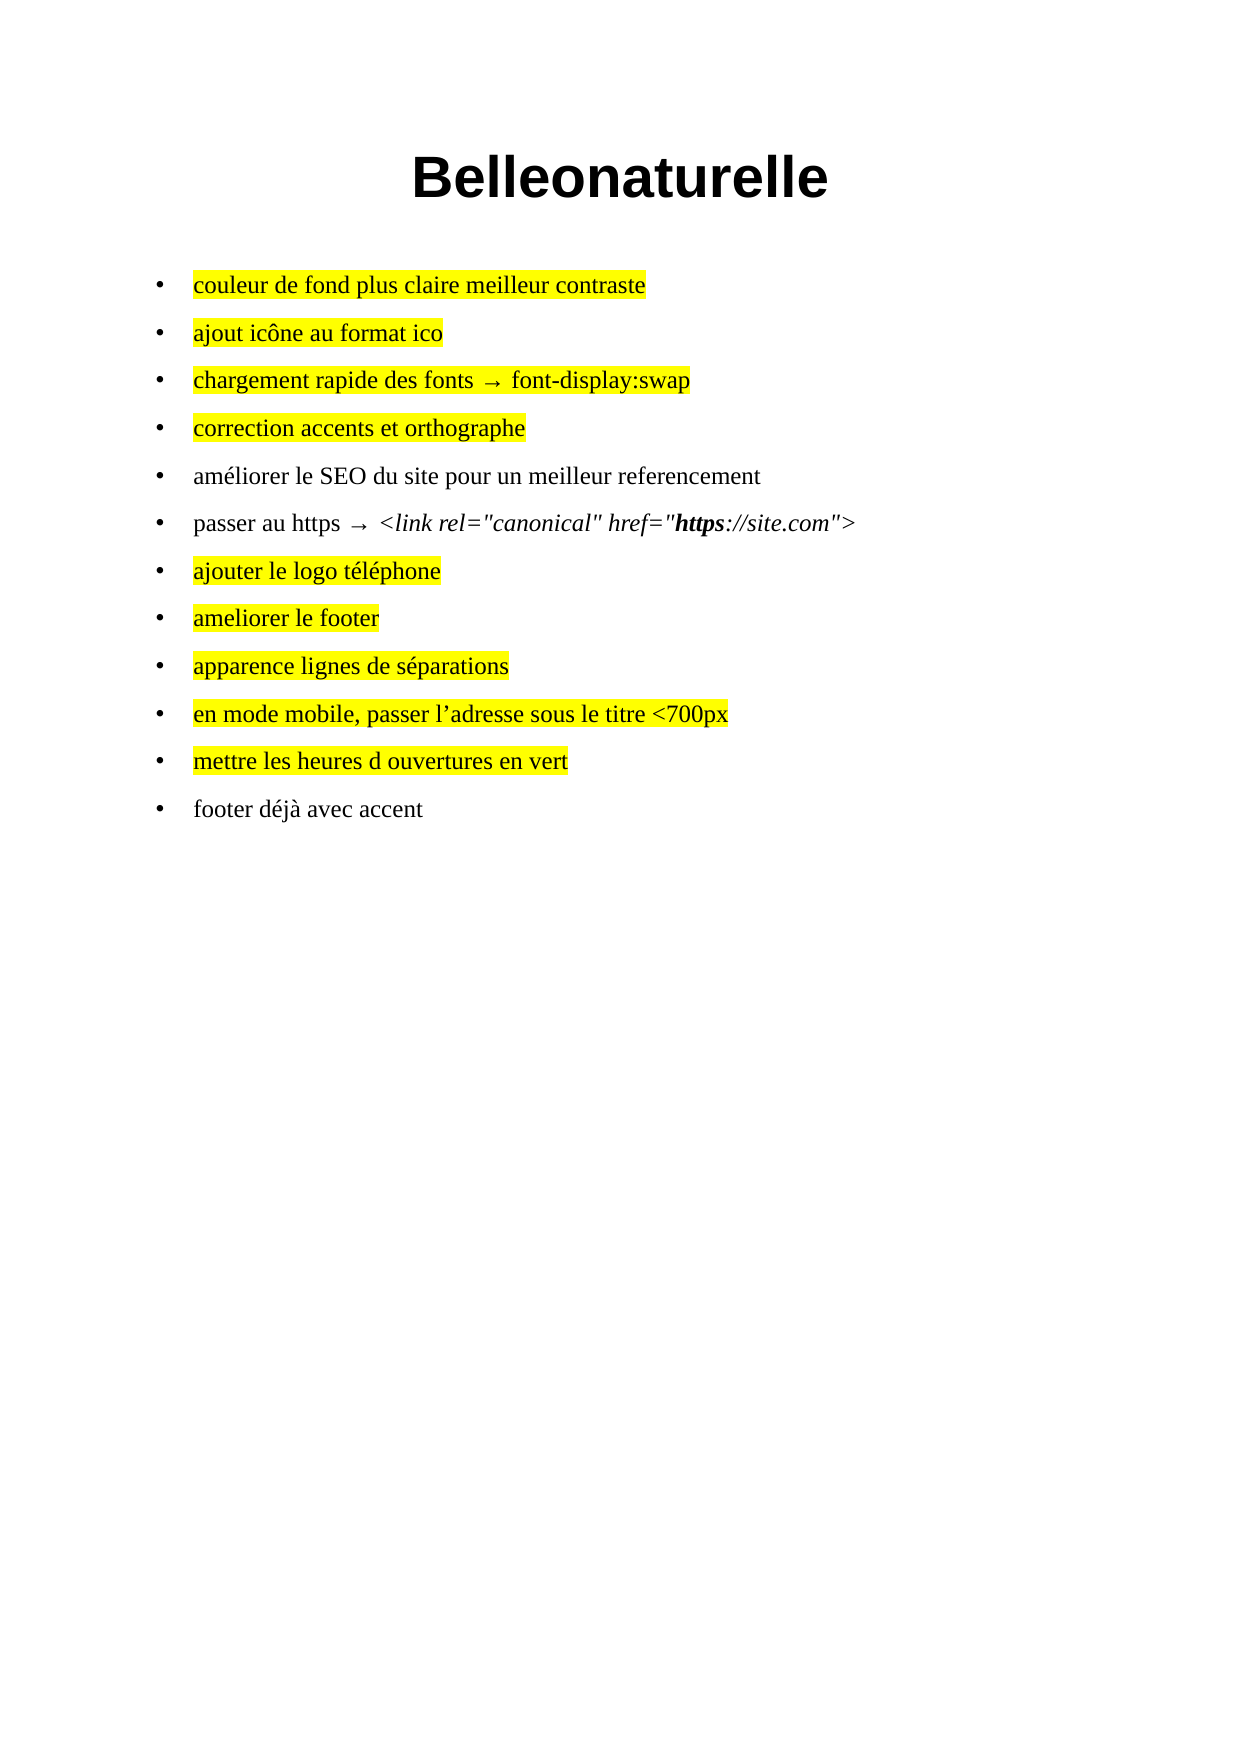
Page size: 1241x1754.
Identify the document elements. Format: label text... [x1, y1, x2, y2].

title Belleonaturelle [118, 143, 1122, 210]
list ajouter le logo téléphone [156, 556, 1122, 585]
list couleur de fond plus claire meilleur contraste [156, 270, 1122, 299]
list apparence lignes de séparations [156, 651, 1122, 680]
list passer au https → <link rel="canonical" href="https://site.com"> [156, 508, 1122, 537]
list correction accents et orthographe [156, 413, 1122, 442]
list améliorer le SEO du site pour un meilleur referencement [156, 461, 1122, 489]
list chargement rapide des fonts → font-display:swap [156, 366, 1122, 394]
list mettre les heures d ouvertures en vert [156, 746, 1122, 775]
list ajout icône au format ico [156, 318, 1122, 347]
list ameliorer le footer [156, 603, 1122, 632]
list footer déjà avec accent [156, 794, 1122, 823]
list en mode mobile, passer l’adresse sous le titre <700px [156, 699, 1122, 727]
